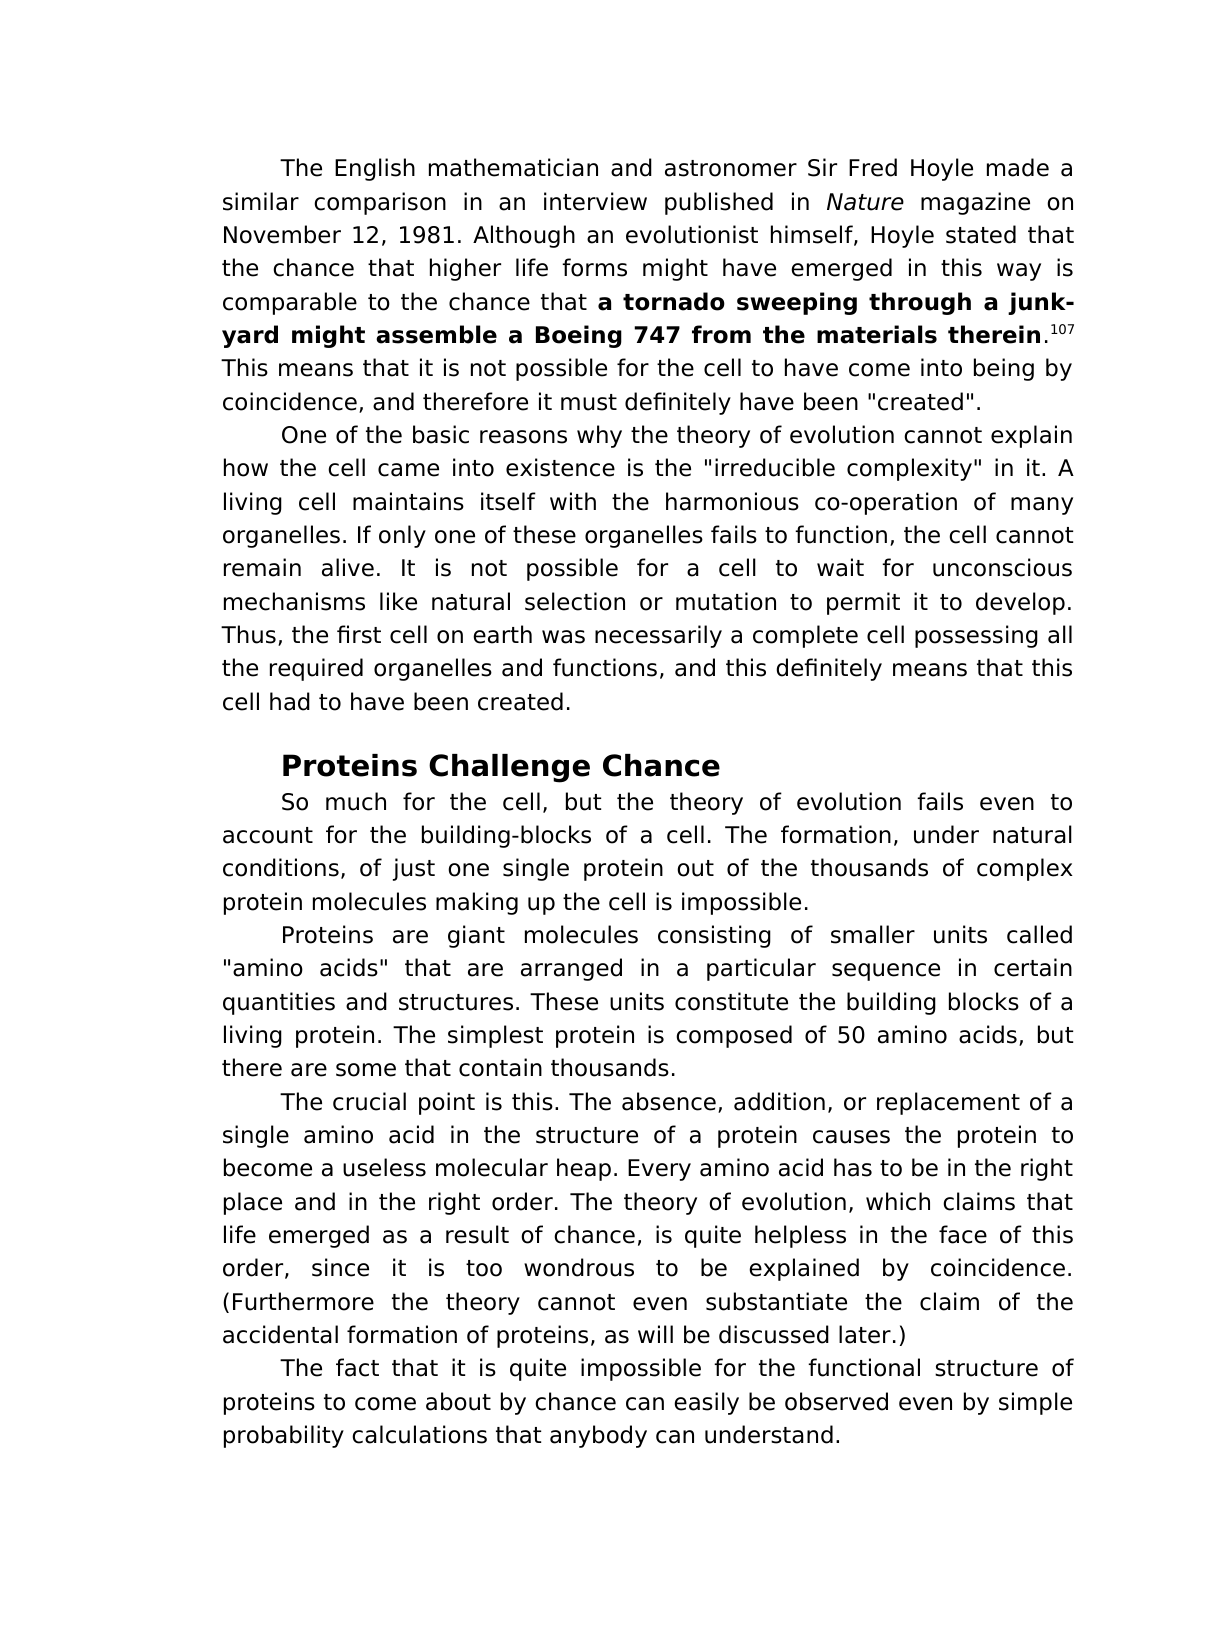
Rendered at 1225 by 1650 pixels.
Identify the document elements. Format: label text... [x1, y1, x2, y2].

text Proteins Challenge Chance [222, 750, 1075, 783]
text One of the basic reasons why the theory of evolution cannot explain how the cell came into existence is the "irreducible complexity" in it. A living cell maintains itself with the harmonious co-operation of many organelles. If only one of these organelles fails to function, the cell cannot remain alive. It is not possible for a cell to wait for unconscious mechanisms like natural selection or mutation to permit it to develop. Thus, the first cell on earth was necessarily a complete cell possessing all the required organelles and functions, and this definitely means that this cell had to have been created. [222, 417, 1075, 717]
text The fact that it is quite impossible for the functional structure of proteins to come about by chance can easily be observed even by simple probability calculations that anybody can understand. [222, 1350, 1075, 1450]
text The English mathematician and astronomer Sir Fred Hoyle made a similar comparison in an interview published in Nature magazine on November 12, 1981. Although an evolutionist himself, Hoyle stated that the chance that higher life forms might have emerged in this way is comparable to the chance that a tornado sweeping through a junk-yard might assemble a Boeing 747 from the materials therein.107 This means that it is not possible for the cell to have come into being by coincidence, and therefore it must definitely have been "created". [222, 150, 1075, 417]
text The crucial point is this. The absence, addition, or replacement of a single amino acid in the structure of a protein causes the protein to become a useless molecular heap. Every amino acid has to be in the right place and in the right order. The theory of evolution, which claims that life emerged as a result of chance, is quite helpless in the face of this order, since it is too wondrous to be explained by coincidence. (Furthermore the theory cannot even substantiate the claim of the accidental formation of proteins, as will be discussed later.) [222, 1083, 1075, 1350]
text So much for the cell, but the theory of evolution fails even to account for the building-blocks of a cell. The formation, under natural conditions, of just one single protein out of the thousands of complex protein molecules making up the cell is impossible. [222, 783, 1075, 917]
text Proteins are giant molecules consisting of smaller units called "amino acids" that are arranged in a particular sequence in certain quantities and structures. These units constitute the building blocks of a living protein. The simplest protein is composed of 50 amino acids, but there are some that contain thousands. [222, 917, 1075, 1083]
